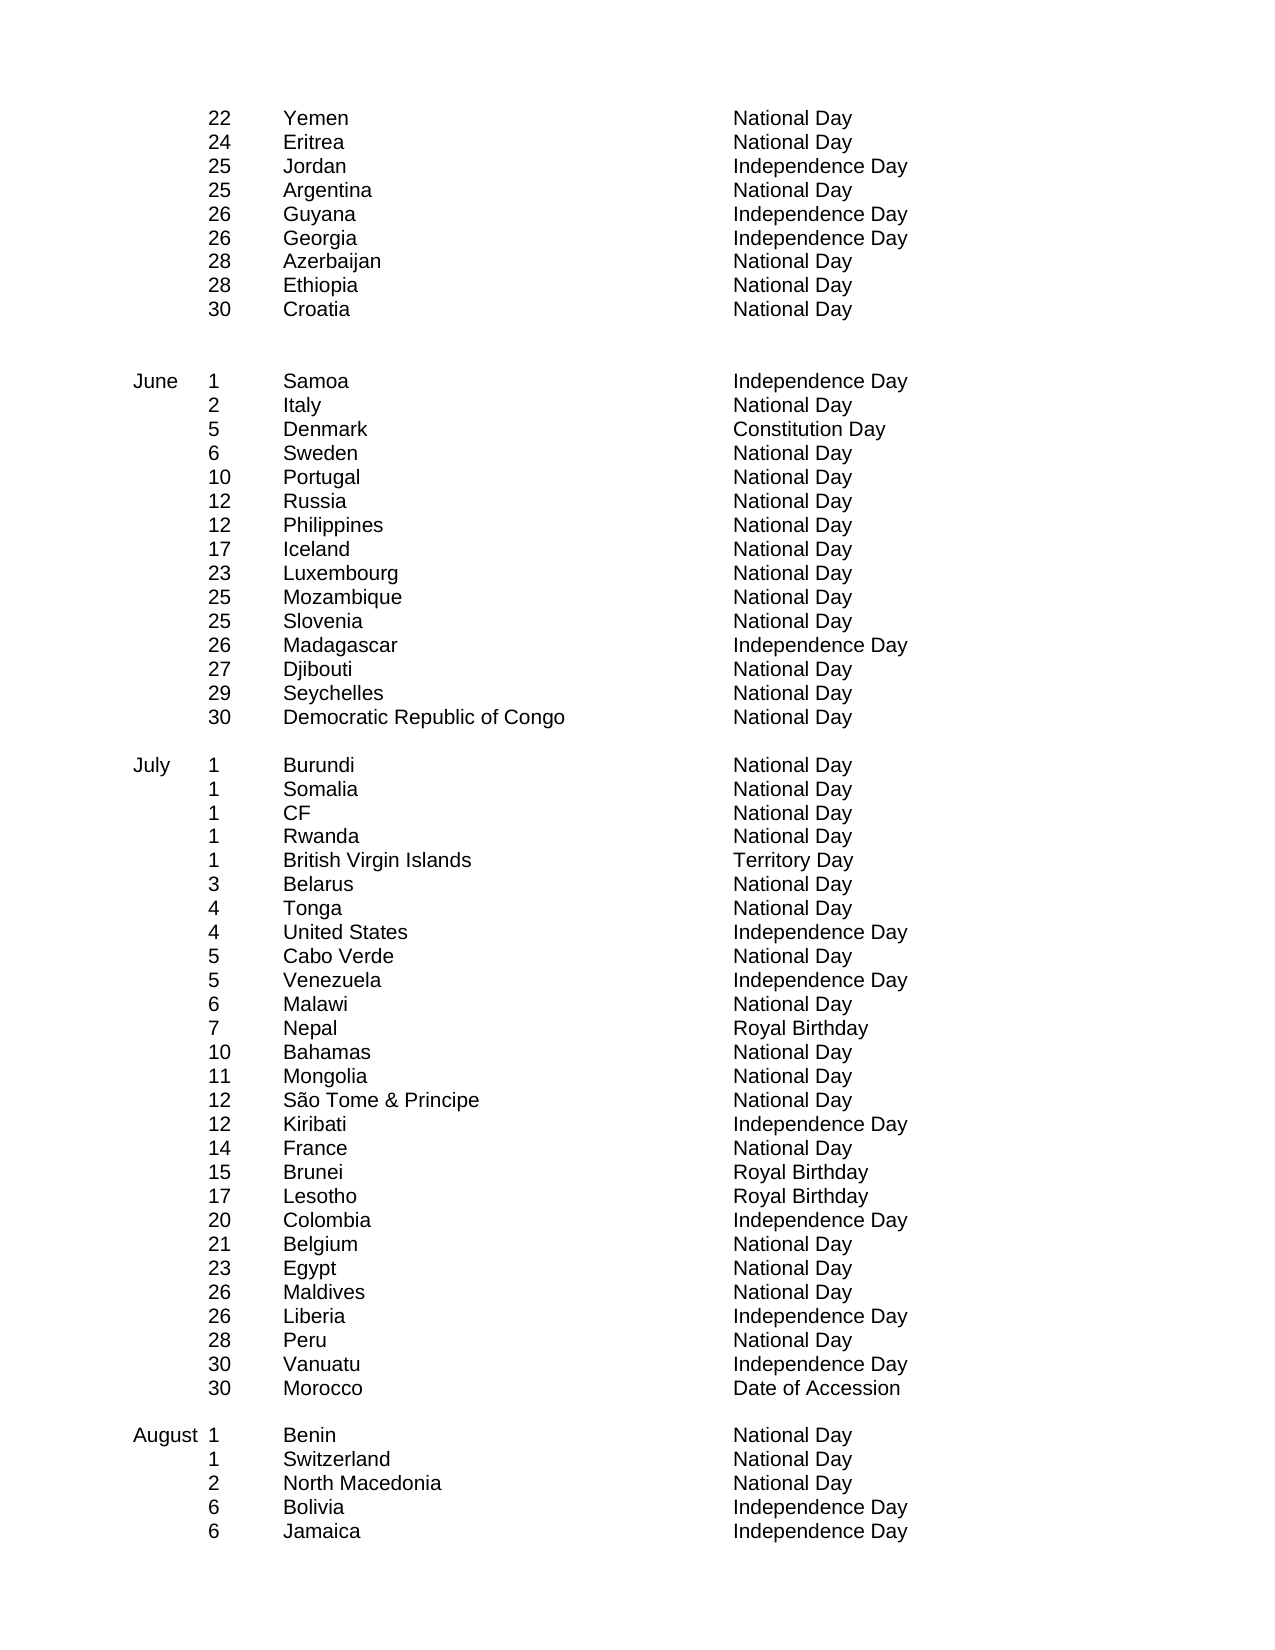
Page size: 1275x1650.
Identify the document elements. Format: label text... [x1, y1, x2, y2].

text 30 Morocco Date of Accession [133, 1375, 1181, 1399]
text 7 Nepal Royal Birthday [133, 1016, 1181, 1040]
text 6 Jamaica Independence Day [133, 1519, 1181, 1543]
text 28 Peru National Day [133, 1327, 1181, 1351]
text 6 Bolivia Independence Day [133, 1495, 1181, 1519]
text 26 Liberia Independence Day [133, 1303, 1181, 1327]
text June 1 Samoa Independence Day [133, 369, 1181, 393]
text 24 Eritrea National Day [133, 129, 1181, 153]
text 22 Yemen National Day [133, 106, 1181, 129]
text 1 British Virgin Islands Territory Day [133, 848, 1181, 872]
text 26 Guyana Independence Day [133, 201, 1181, 225]
text 21 Belgium National Day [133, 1232, 1181, 1256]
text 1 CF National Day [133, 800, 1181, 824]
text 3 Belarus National Day [133, 872, 1181, 896]
text 10 Bahamas National Day [133, 1040, 1181, 1064]
text August 1 Benin National Day [133, 1423, 1181, 1447]
text 12 Kiribati Independence Day [133, 1112, 1181, 1136]
text 5 Denmark Constitution Day [133, 417, 1181, 441]
text 25 Jordan Independence Day [133, 153, 1181, 177]
text 26 Maldives National Day [133, 1279, 1181, 1303]
text 27 Djibouti National Day [133, 657, 1181, 681]
text 26 Madagascar Independence Day [133, 633, 1181, 657]
text 28 Ethiopia National Day [133, 273, 1181, 297]
text 15 Brunei Royal Birthday [133, 1160, 1181, 1184]
text 14 France National Day [133, 1136, 1181, 1160]
text 17 Iceland National Day [133, 537, 1181, 561]
text 12 Philippines National Day [133, 513, 1181, 537]
text 25 Argentina National Day [133, 177, 1181, 201]
text 1 Rwanda National Day [133, 824, 1181, 848]
text 11 Mongolia National Day [133, 1064, 1181, 1088]
text 30 Vanuatu Independence Day [133, 1351, 1181, 1375]
text 25 Slovenia National Day [133, 609, 1181, 633]
text 30 Democratic Republic of Congo National Day [133, 704, 1181, 728]
text 23 Luxembourg National Day [133, 561, 1181, 585]
text 12 São Tome & Principe National Day [133, 1088, 1181, 1112]
text 25 Mozambique National Day [133, 585, 1181, 609]
text 1 Switzerland National Day [133, 1447, 1181, 1471]
text 4 United States Independence Day [133, 920, 1181, 944]
text 23 Egypt National Day [133, 1256, 1181, 1279]
text July 1 Burundi National Day [133, 752, 1181, 776]
text 17 Lesotho Royal Birthday [133, 1184, 1181, 1208]
text 4 Tonga National Day [133, 896, 1181, 920]
text 2 Italy National Day [133, 393, 1181, 417]
text 5 Cabo Verde National Day [133, 944, 1181, 968]
text 10 Portugal National Day [133, 465, 1181, 489]
text 6 Malawi National Day [133, 992, 1181, 1016]
text 2 North Macedonia National Day [133, 1471, 1181, 1495]
text 6 Sweden National Day [133, 441, 1181, 465]
text 28 Azerbaijan National Day [133, 249, 1181, 273]
text 20 Colombia Independence Day [133, 1208, 1181, 1232]
text 1 Somalia National Day [133, 776, 1181, 800]
text 29 Seychelles National Day [133, 681, 1181, 704]
text 12 Russia National Day [133, 489, 1181, 513]
text 5 Venezuela Independence Day [133, 968, 1181, 992]
text 30 Croatia National Day [133, 297, 1181, 321]
text 26 Georgia Independence Day [133, 225, 1181, 249]
